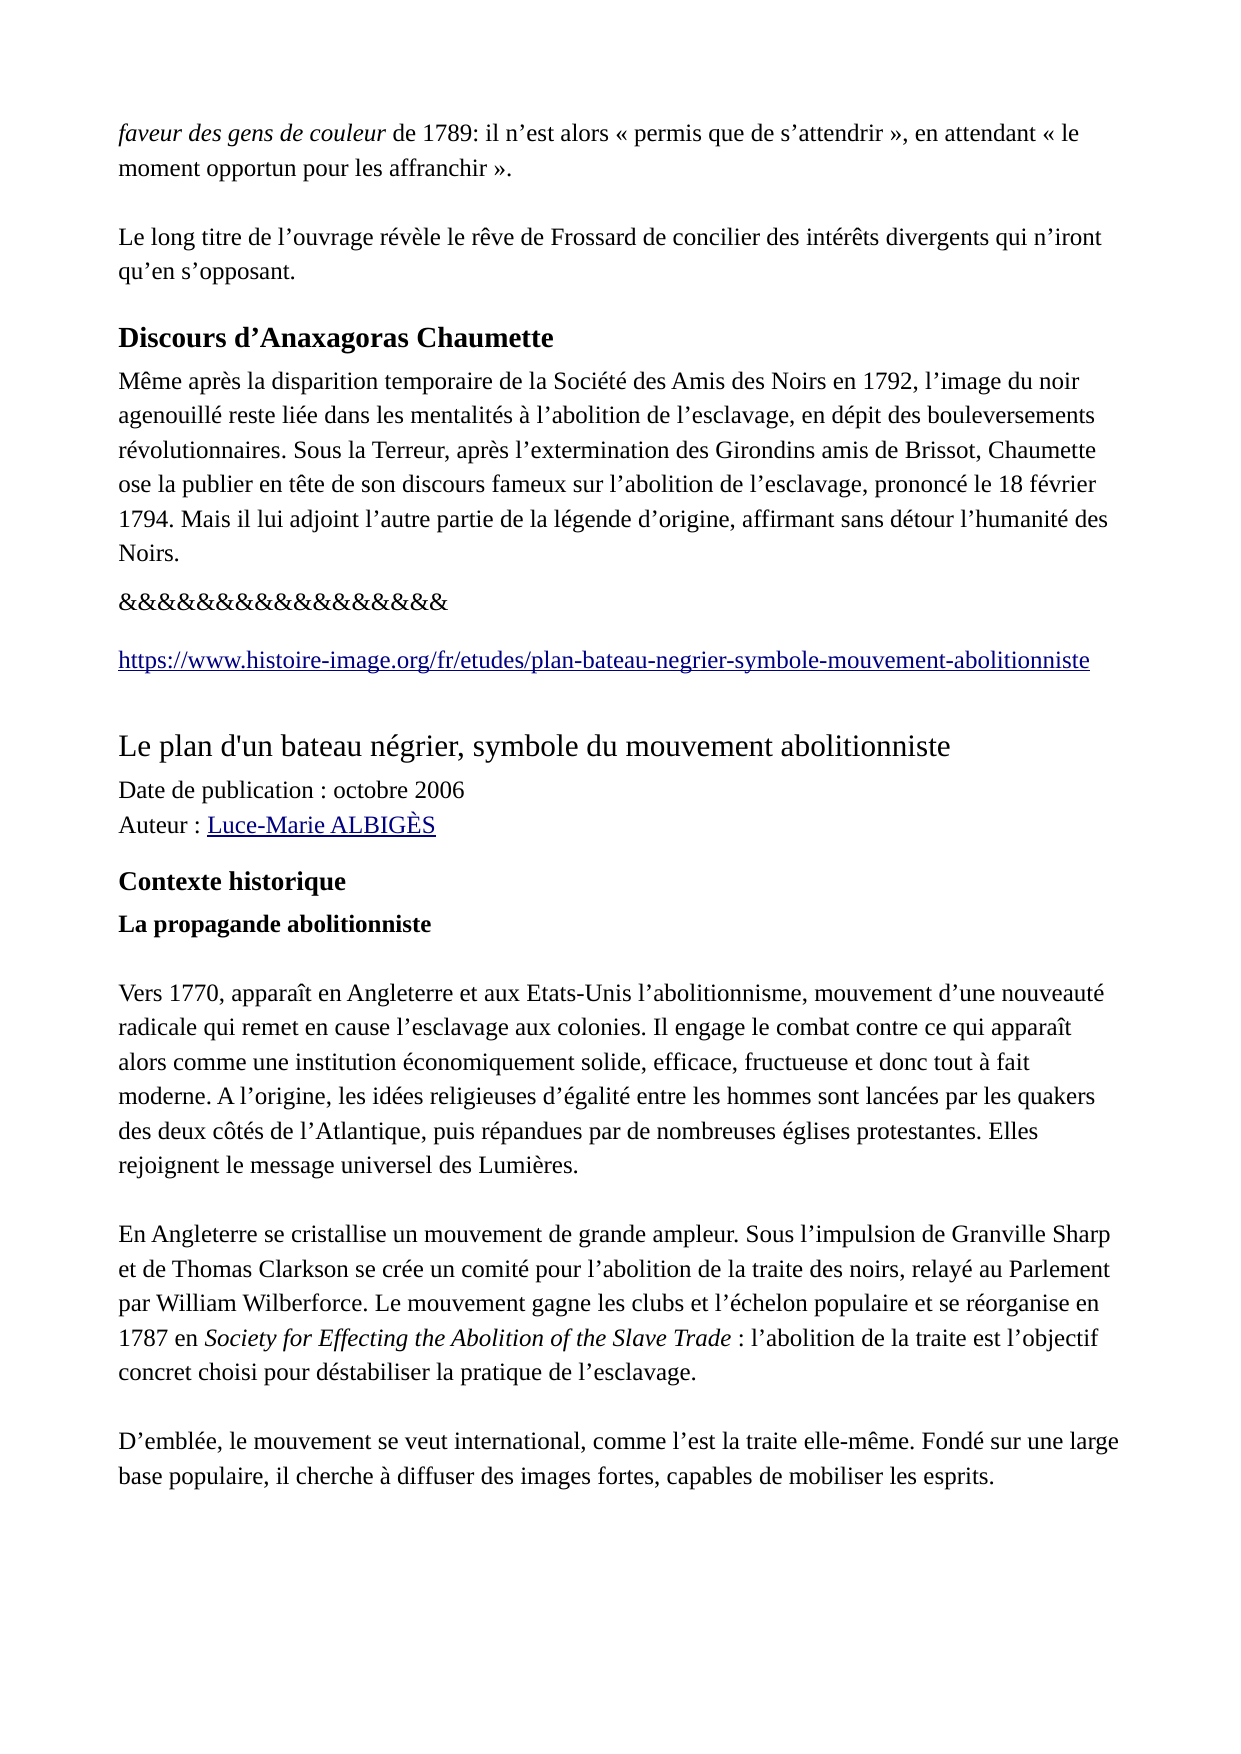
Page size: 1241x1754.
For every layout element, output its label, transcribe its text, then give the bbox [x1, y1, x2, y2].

text faveur des gens de couleur de 1789: il n’est alors « permis que de s’attendrir », en attendant « le moment opportun pour les affranchir ». Le long titre de l’ouvrage révèle le rêve de Frossard de concilier des intérêts divergents qui n’iront qu’en s’opposant. [118, 118, 1122, 285]
subtitle Le plan d'un bateau négrier, symbole du mouvement abolitionniste [118, 727, 1122, 763]
text https://www.histoire-image.org/fr/etudes/plan-bateau-negrier-symbole-mouvement-abolitionniste [118, 645, 1122, 673]
text Auteur : Luce-Marie ALBIGÈS [118, 810, 1122, 839]
subtitle Discours d’Anaxagoras Chaumette [118, 320, 1122, 353]
text Même après la disparition temporaire de la Société des Amis des Noirs en 1792, l’image du noir agenouillé reste liée dans les mentalités à l’abolition de l’esclavage, en dépit des bouleversements révolutionnaires. Sous la Terreur, après l’extermination des Girondins amis de Brissot, Chaumette ose la publier en tête de son discours fameux sur l’abolition de l’esclavage, prononcé le 18 février 1794. Mais il lui adjoint l’autre partie de la légende d’origine, affirmant sans détour l’humanité des Noirs. [118, 366, 1122, 567]
subtitle Contexte historique [118, 865, 1122, 897]
text La propagande abolitionniste Vers 1770, apparaît en Angleterre et aux Etats-Unis l’abolitionnisme, mouvement d’une nouveauté radicale qui remet en cause l’esclavage aux colonies. Il engage le combat contre ce qui apparaît alors comme une institution économiquement solide, efficace, fructueuse et donc tout à fait moderne. A l’origine, les idées religieuses d’égalité entre les hommes sont lancées par les quakers des deux côtés de l’Atlantique, puis répandues par de nombreuses églises protestantes. Elles rejoignent le message universel des Lumières. En Angleterre se cristallise un mouvement de grande ampleur. Sous l’impulsion de Granville Sharp et de Thomas Clarkson se crée un comité pour l’abolition de la traite des noirs, relayé au Parlement par William Wilberforce. Le mouvement gagne les clubs et l’échelon populaire et se réorganise en 1787 en Society for Effecting the Abolition of the Slave Trade : l’abolition de la traite est l’objectif concret choisi pour déstabiliser la pratique de l’esclavage. D’emblée, le mouvement se veut international, comme l’est la traite elle-même. Fondé sur une large base populaire, il cherche à diffuser des images fortes, capables de mobiliser les esprits. [118, 909, 1122, 1489]
text &&&&&&&&&&&&&&&&& [118, 587, 1122, 616]
text Date de publication : octobre 2006 [118, 776, 1122, 804]
